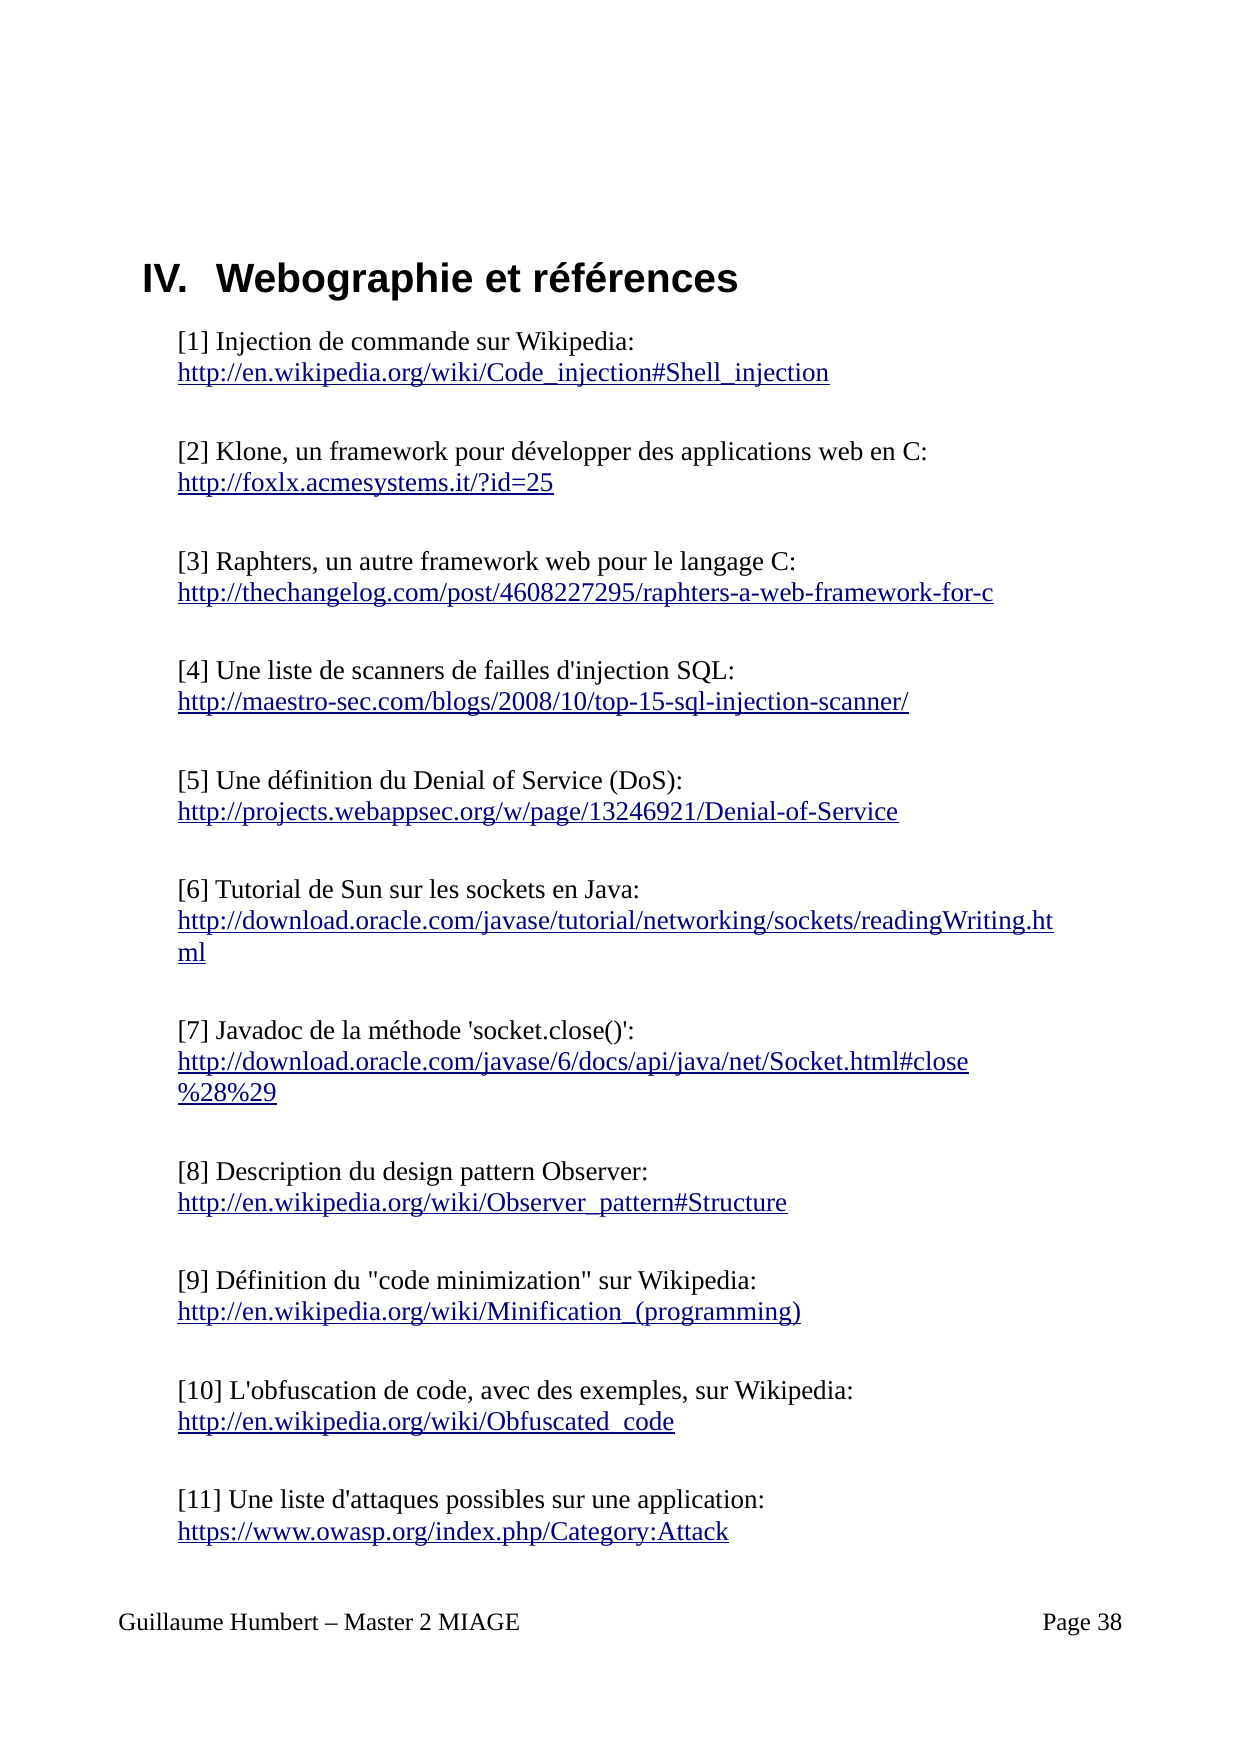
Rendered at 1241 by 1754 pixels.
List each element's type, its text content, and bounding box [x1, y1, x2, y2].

text [3] Raphters, un autre framework web pour le langage C: http://thechangelog.com/post/4608227295/raphters-a-web-framework-for-c [177, 544, 1063, 607]
text [2] Klone, un framework pour développer des applications web en C: http://foxlx.acmesystems.it/?id=25 [177, 435, 1063, 497]
text [7] Javadoc de la méthode 'socket.close()': http://download.oracle.com/javase/6/docs/api/java/net/Socket.html#close%28%29 [177, 1014, 1063, 1107]
text [8] Description du design pattern Observer: http://en.wikipedia.org/wiki/Observer_pattern#Structure [177, 1155, 1063, 1217]
text [1] Injection de commande sur Wikipedia: http://en.wikipedia.org/wiki/Code_injection#Shell_injection [177, 325, 1063, 388]
text [4] Une liste de scanners de failles d'injection SQL: http://maestro-sec.com/blogs/2008/10/top-15-sql-injection-scanner/ [177, 654, 1063, 716]
text [6] Tutorial de Sun sur les sockets en Java: http://download.oracle.com/javase/tutorial/networking/sockets/readingWriting.html [177, 873, 1063, 967]
text [9] Définition du "code minimization" sur Wikipedia: http://en.wikipedia.org/wiki/Minification_(programming) [177, 1264, 1063, 1327]
text [5] Une définition du Denial of Service (DoS): http://projects.webappsec.org/w/page/13246921/Denial-of-Service [177, 764, 1063, 826]
subtitle Webographie et références [142, 254, 1122, 301]
text [10] L'obfuscation de code, avec des exemples, sur Wikipedia: http://en.wikipedia.org/wiki/Obfuscated_code [177, 1374, 1063, 1436]
text [11] Une liste d'attaques possibles sur une application: https://www.owasp.org/index.php/Category:Attack [177, 1483, 1063, 1546]
